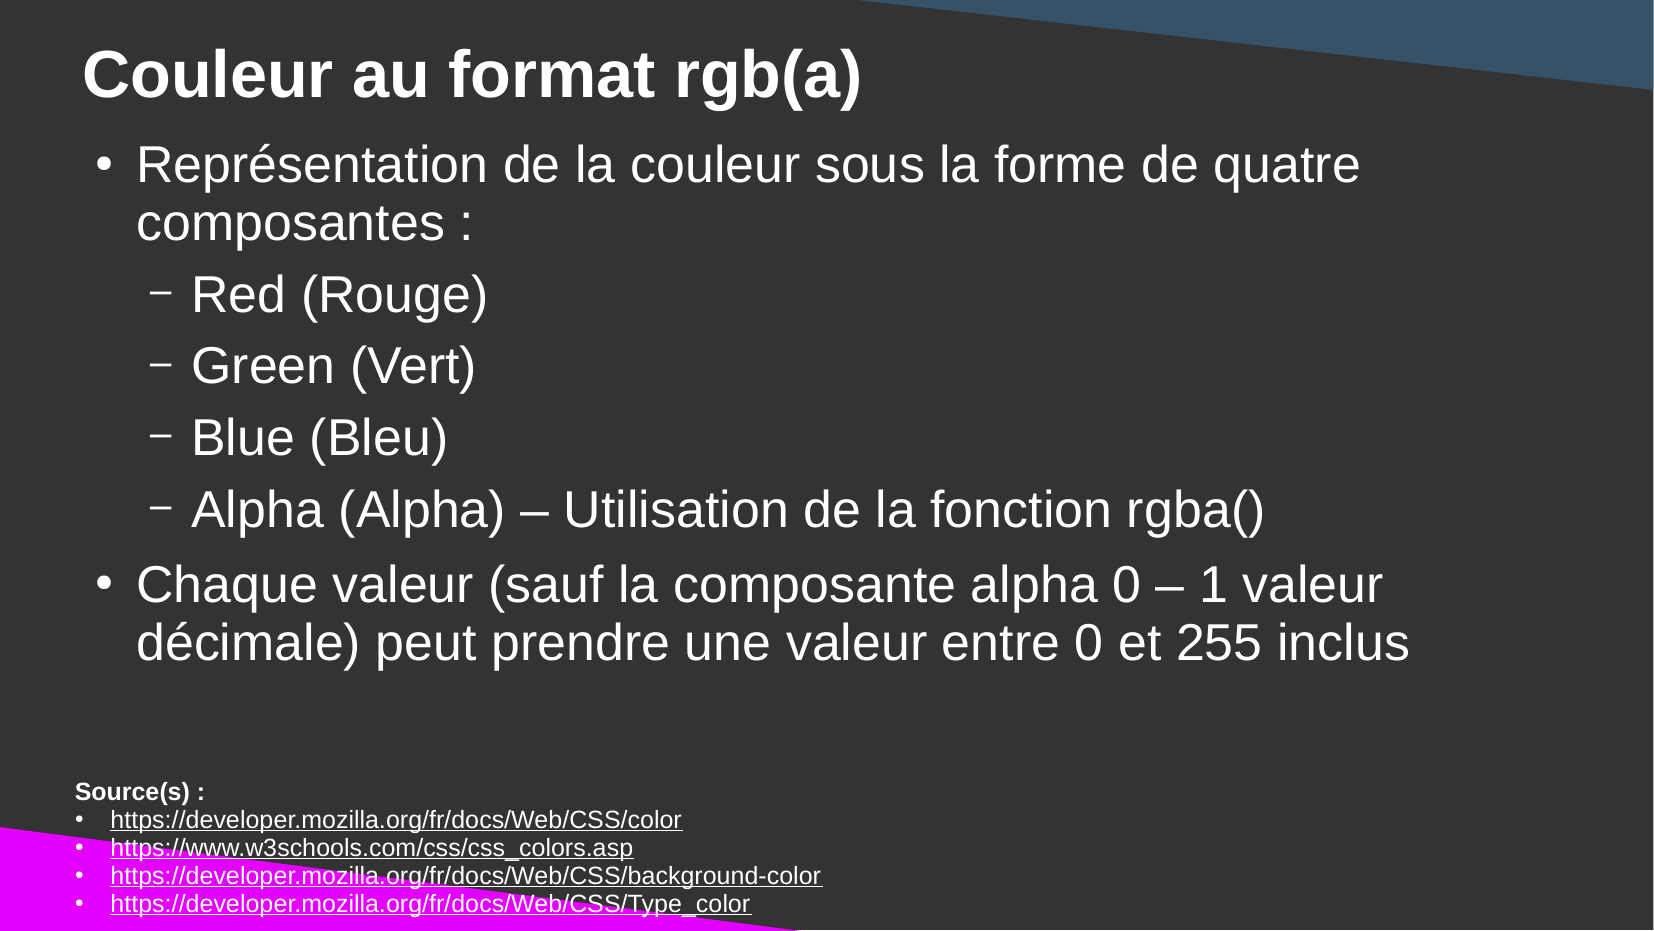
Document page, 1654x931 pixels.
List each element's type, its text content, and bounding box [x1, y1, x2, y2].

title Couleur au format rgb(a) [82, 37, 1571, 122]
text_box Source(s) : https://developer.mozilla.org/fr/docs/Web/CSS/color https://www.w3schools.com/css/css_colors.asp https://developer.mozilla.org/fr/docs/Web/CSS/background-color https://developer.mozilla.org/fr/docs/Web/CSS/Type_color [60, 770, 1546, 926]
text_box [0, 827, 801, 931]
list Représentation de la couleur sous la forme de quatre composantes : Red (Rouge) Green (Vert) Blue (Bleu) Alpha (Alpha) – Utilisation de la fonction rgba() Chaque valeur (sauf la composante alpha 0 – 1 valeur décimale) peut prendre une valeur entre 0 et 255 inclus [80, 135, 1605, 674]
text_box [857, 0, 1654, 90]
